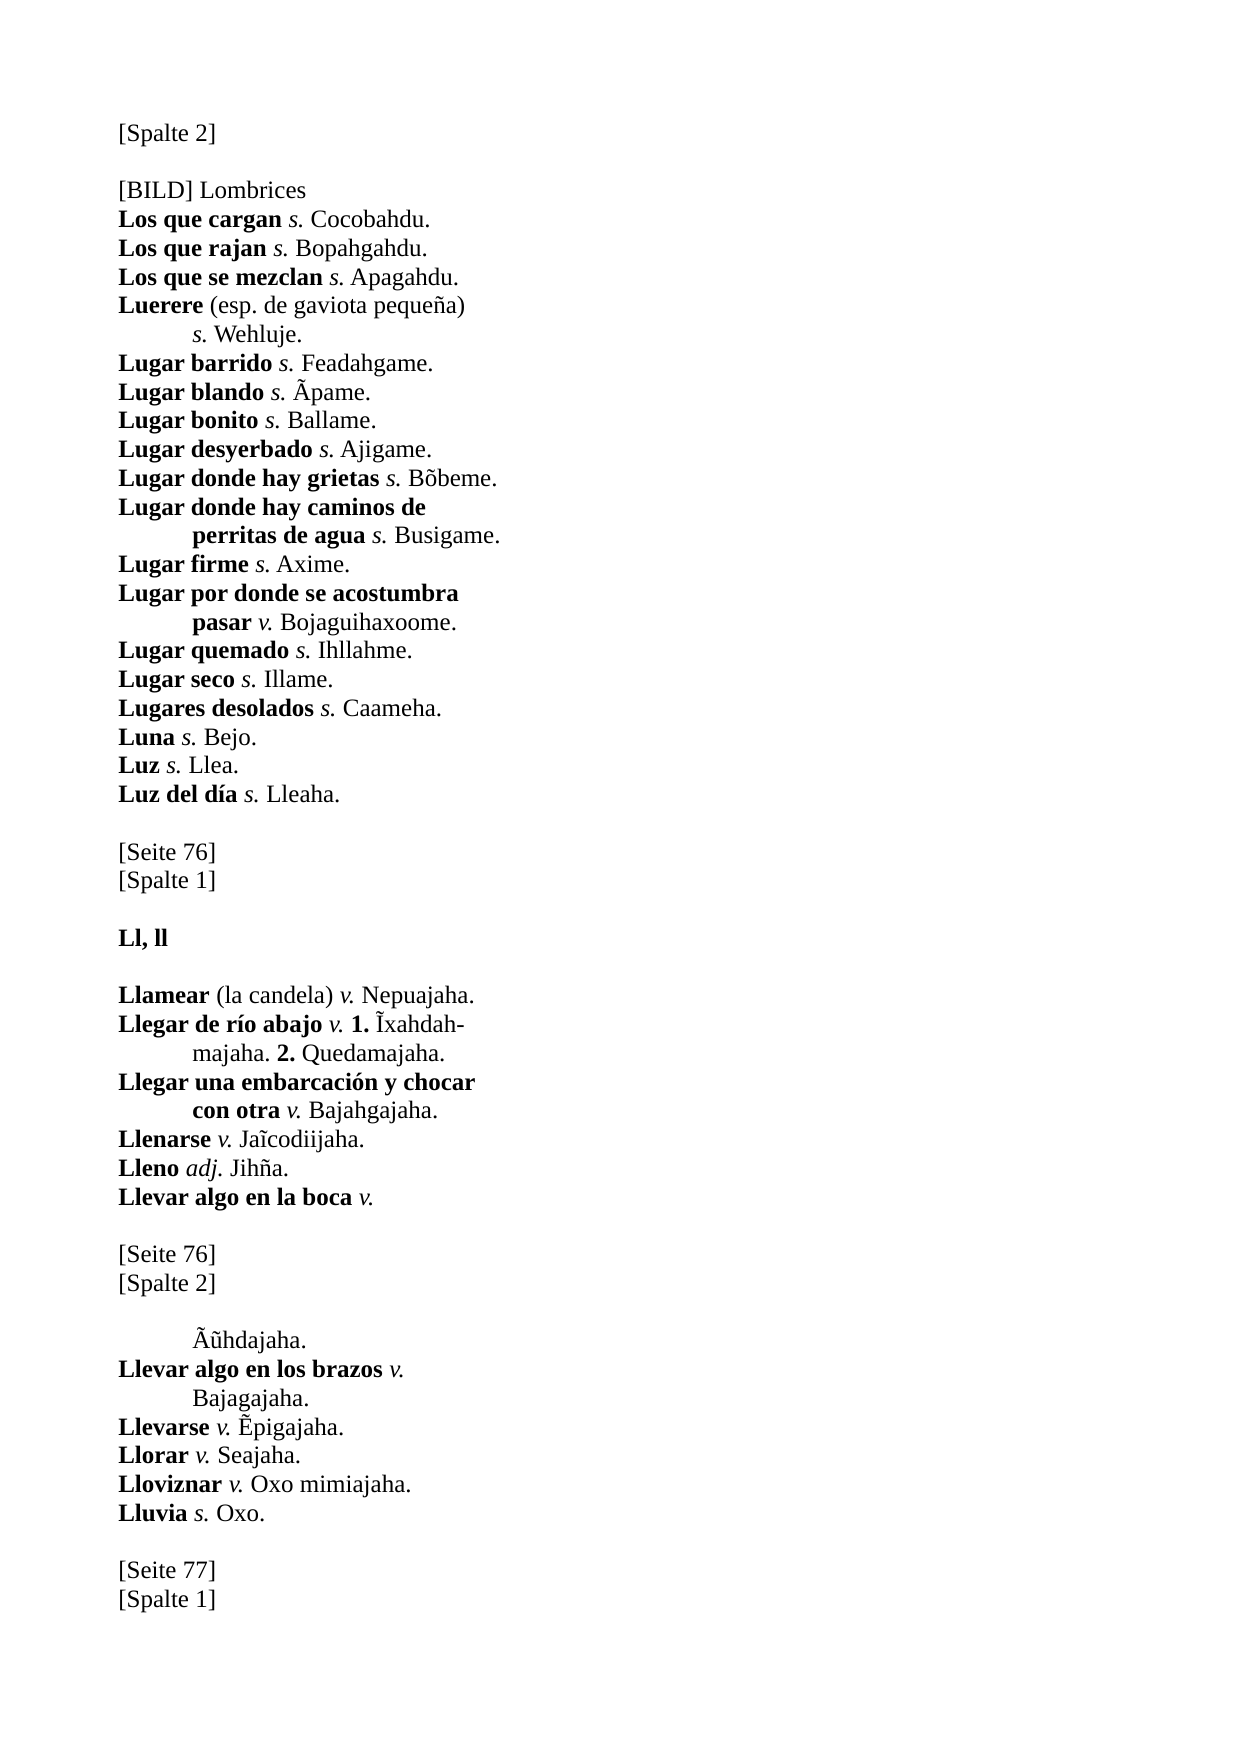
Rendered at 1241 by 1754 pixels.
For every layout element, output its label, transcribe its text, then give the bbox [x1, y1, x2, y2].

text Lugar donde hay grietas s. Bõbeme. [118, 463, 1122, 492]
text perritas de agua s. Busigame. [118, 521, 1122, 549]
text Luerere (esp. de gaviota pequeña) [118, 291, 1122, 319]
text Llevarse v. Ẽpigajaha. [118, 1412, 1122, 1441]
text Llenarse v. Jaĩcodiijaha. [118, 1124, 1122, 1153]
text Lugares desolados s. Caameha. [118, 693, 1122, 722]
text Lugar desyerbado s. Ajigame. [118, 434, 1122, 463]
text Llamear (la candela) v. Nepuajaha. [118, 981, 1122, 1009]
text [Seite 76] [118, 837, 1122, 866]
text Lugar blando s. Ãpame. [118, 377, 1122, 406]
text Ll, ll [118, 923, 1122, 952]
text Lugar seco s. Illame. [118, 664, 1122, 693]
text [BILD] Lombrices [118, 176, 1122, 204]
text Lugar bonito s. Ballame. [118, 406, 1122, 434]
text Los que se mezclan s. Apagahdu. [118, 262, 1122, 291]
text Lugar barrido s. Feadahgame. [118, 348, 1122, 377]
text Bajagajaha. [118, 1383, 1122, 1412]
text Llorar v. Seajaha. [118, 1441, 1122, 1469]
text Luz s. Llea. [118, 751, 1122, 779]
text Lluvia s. Oxo. [118, 1498, 1122, 1527]
text [Spalte 2] [118, 118, 1122, 147]
text majaha. 2. Quedamajaha. [118, 1038, 1122, 1067]
text Lugar donde hay caminos de [118, 492, 1122, 521]
text Llegar una embarcación y chocar [118, 1067, 1122, 1096]
text Luna s. Bejo. [118, 722, 1122, 751]
text Lugar por donde se acostumbra [118, 578, 1122, 607]
text Lugar firme s. Axime. [118, 549, 1122, 578]
text [Spalte 2] [118, 1268, 1122, 1297]
text Luz del día s. Lleaha. [118, 779, 1122, 808]
text Los que rajan s. Bopahgahdu. [118, 233, 1122, 262]
text Los que cargan s. Cocobahdu. [118, 204, 1122, 233]
text pasar v. Bojaguihaxoome. [118, 607, 1122, 636]
text Llevar algo en los brazos v. [118, 1354, 1122, 1383]
text [Spalte 1] [118, 866, 1122, 894]
text s. Wehluje. [118, 319, 1122, 348]
text Lloviznar v. Oxo mimiajaha. [118, 1469, 1122, 1498]
text Llevar algo en la boca v. [118, 1182, 1122, 1211]
text [Spalte 1] [118, 1584, 1122, 1613]
text [Seite 76] [118, 1239, 1122, 1268]
text [Seite 77] [118, 1556, 1122, 1584]
text Ãũhdajaha. [118, 1326, 1122, 1354]
text con otra v. Bajahgajaha. [118, 1096, 1122, 1124]
text Lleno adj. Jihña. [118, 1153, 1122, 1182]
text Lugar quemado s. Ihllahme. [118, 636, 1122, 664]
text Llegar de río abajo v. 1. Ĩxahdah- [118, 1009, 1122, 1038]
